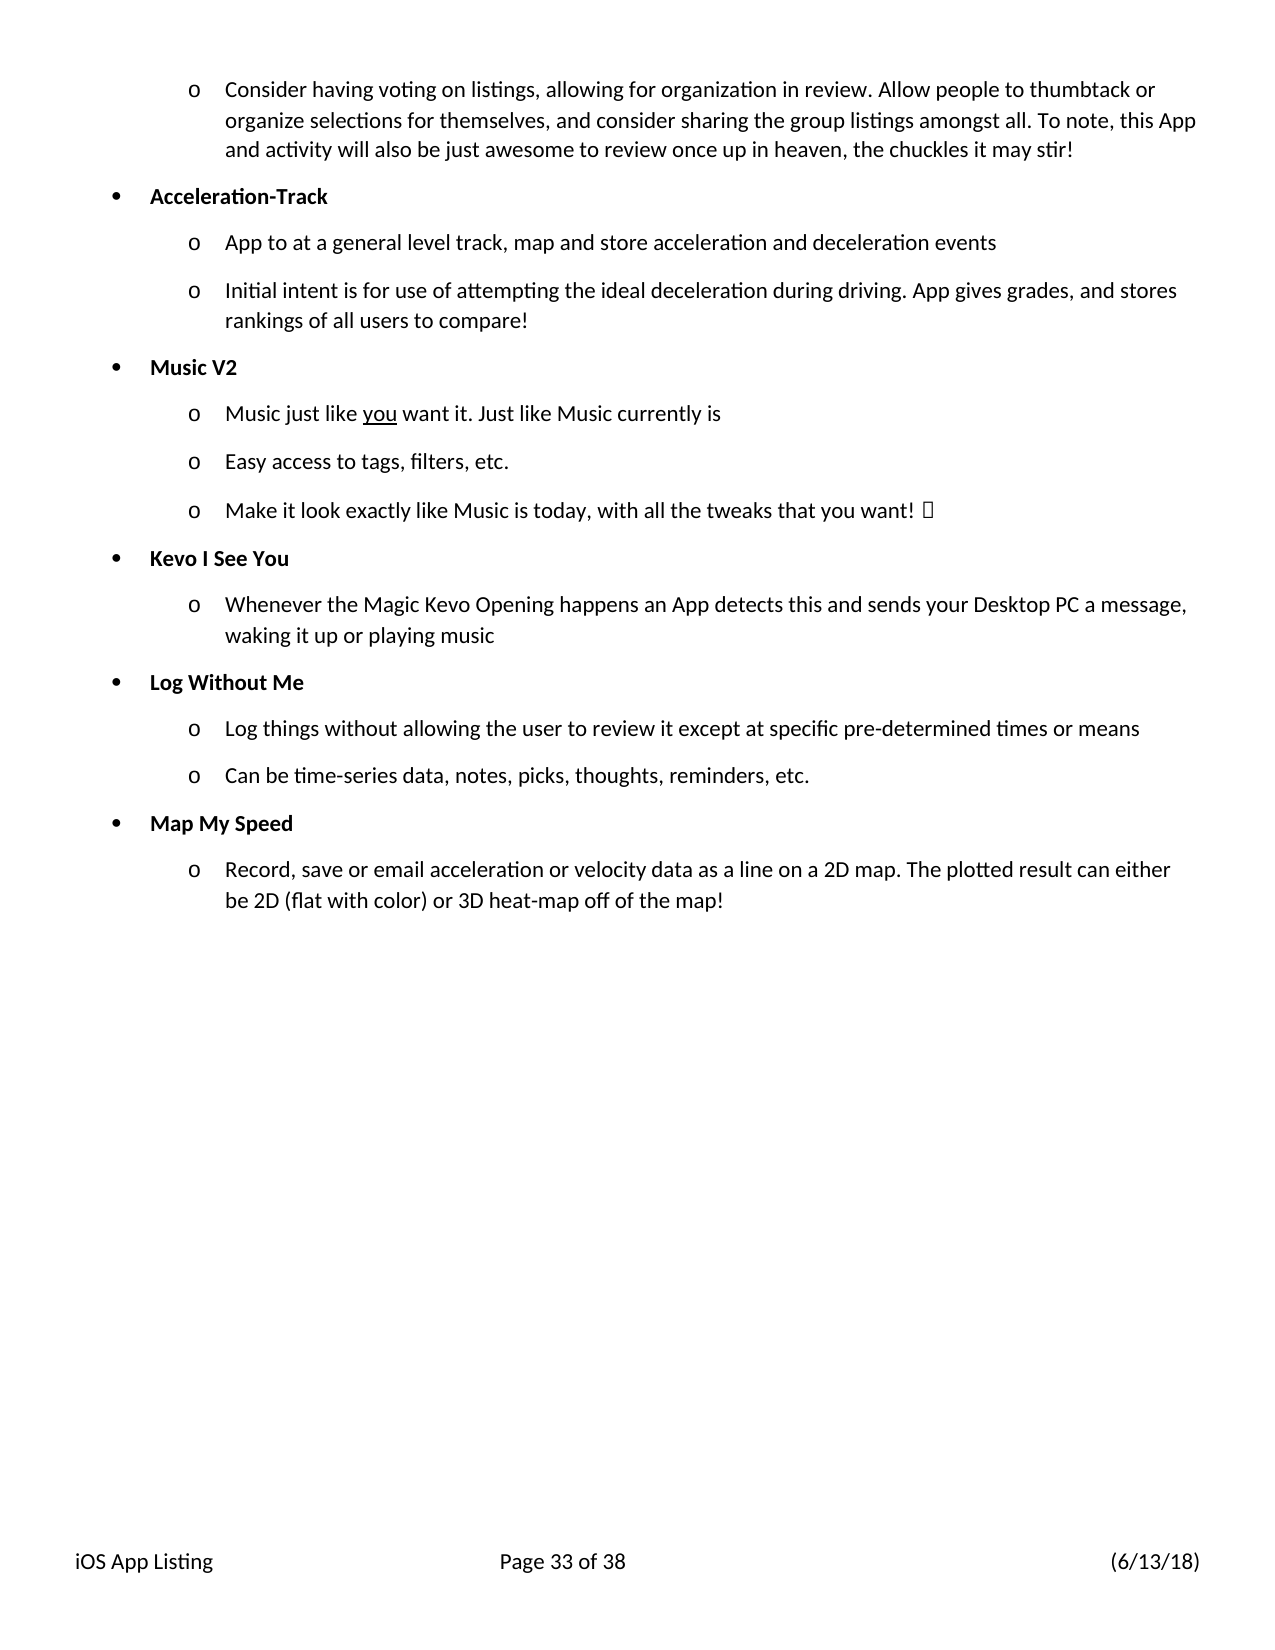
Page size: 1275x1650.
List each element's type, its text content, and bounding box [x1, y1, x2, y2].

list Log things without allowing the user to review it except at specific pre-determined times or means [187, 714, 1200, 743]
list Kevo I See You [112, 544, 1200, 572]
list Record, save or email acceleration or velocity data as a line on a 2D map. The plotted result can either be 2D (flat with color) or 3D heat-map off of the map! [187, 855, 1200, 914]
list Whenever the Magic Kevo Opening happens an App detects this and sends your Desktop PC a message, waking it up or playing music [187, 591, 1200, 649]
list Easy access to tags, filters, etc. [187, 447, 1200, 476]
list Log Without Me [112, 668, 1200, 696]
list Music V2 [112, 353, 1200, 381]
list Map My Speed [112, 809, 1200, 837]
list Acceleration-Track [112, 182, 1200, 210]
list Make it look exactly like Music is today, with all the tweaks that you want!  [187, 494, 1200, 526]
list Initial intent is for use of attempting the ideal deceleration during driving. App gives grades, and stores rankings of all users to compare! [187, 276, 1200, 334]
list App to at a general level track, map and store acceleration and deceleration events [187, 228, 1200, 257]
list Music just like you want it. Just like Music currently is [187, 399, 1200, 428]
list Can be time-series data, notes, picks, thoughts, reminders, etc. [187, 762, 1200, 791]
list Consider having voting on listings, allowing for organization in review. Allow people to thumbtack or organize selections for themselves, and consider sharing the group listings amongst all. To note, this App and activity will also be just awesome to review once up in heaven, the chuckles it may stir! [187, 75, 1200, 163]
